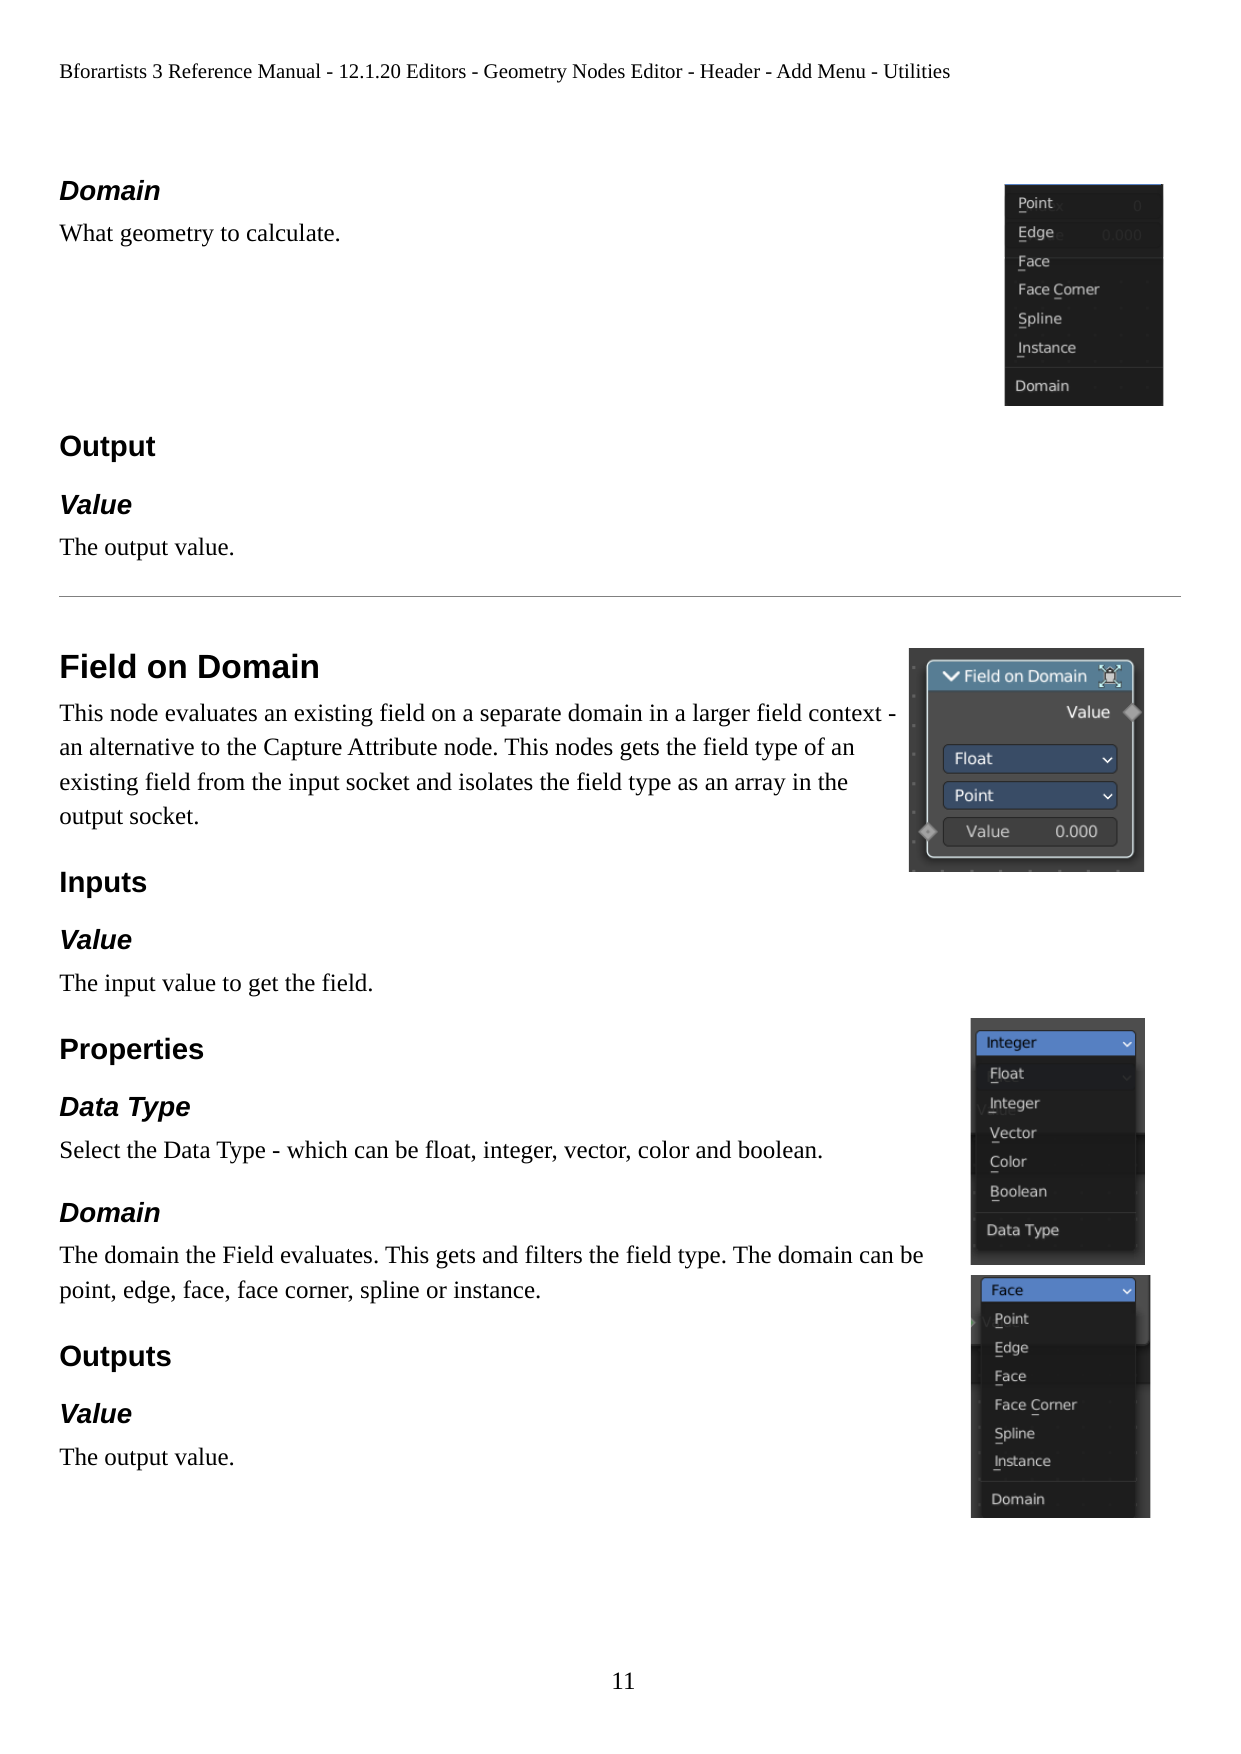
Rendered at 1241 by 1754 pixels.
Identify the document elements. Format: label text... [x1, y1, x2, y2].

subtitle Domain [59, 1196, 970, 1228]
subtitle Inputs [59, 865, 1181, 898]
subtitle [1145, 1196, 1181, 1228]
subtitle Output [59, 429, 1181, 463]
text The output value. [59, 532, 1181, 561]
picture [970, 1018, 1145, 1265]
text This node evaluates an existing field on a separate domain in a larger field context - an alternative to the Capture Attribute node. This nodes gets the field type of an existing field from the input socket and isolates the field type as an array in the output socket. [59, 698, 908, 830]
picture [1004, 184, 1164, 406]
text The output value. [59, 1442, 970, 1471]
subtitle Value [59, 1397, 970, 1429]
text The input value to get the field. [59, 968, 1181, 997]
subtitle Value [59, 488, 1181, 520]
text What geometry to calculate. [59, 218, 1004, 247]
subtitle [1145, 1090, 1181, 1122]
text Select the Data Type - which can be float, integer, vector, color and boolean. [59, 1135, 970, 1163]
subtitle Outputs [59, 1339, 970, 1372]
subtitle Properties [59, 1032, 970, 1065]
picture [908, 648, 1145, 872]
subtitle [1151, 1397, 1181, 1429]
subtitle [1151, 1339, 1181, 1372]
subtitle Data Type [59, 1090, 970, 1122]
picture [970, 1275, 1151, 1518]
text [1151, 1442, 1181, 1471]
subtitle Value [59, 923, 1181, 955]
subtitle Field on Domain [59, 647, 1181, 685]
subtitle [1145, 1032, 1181, 1065]
subtitle Domain [59, 174, 1181, 206]
text The domain the Field evaluates. This gets and filters the field type. The domain can be point, edge, face, face corner, spline or instance. [59, 1241, 1181, 1304]
